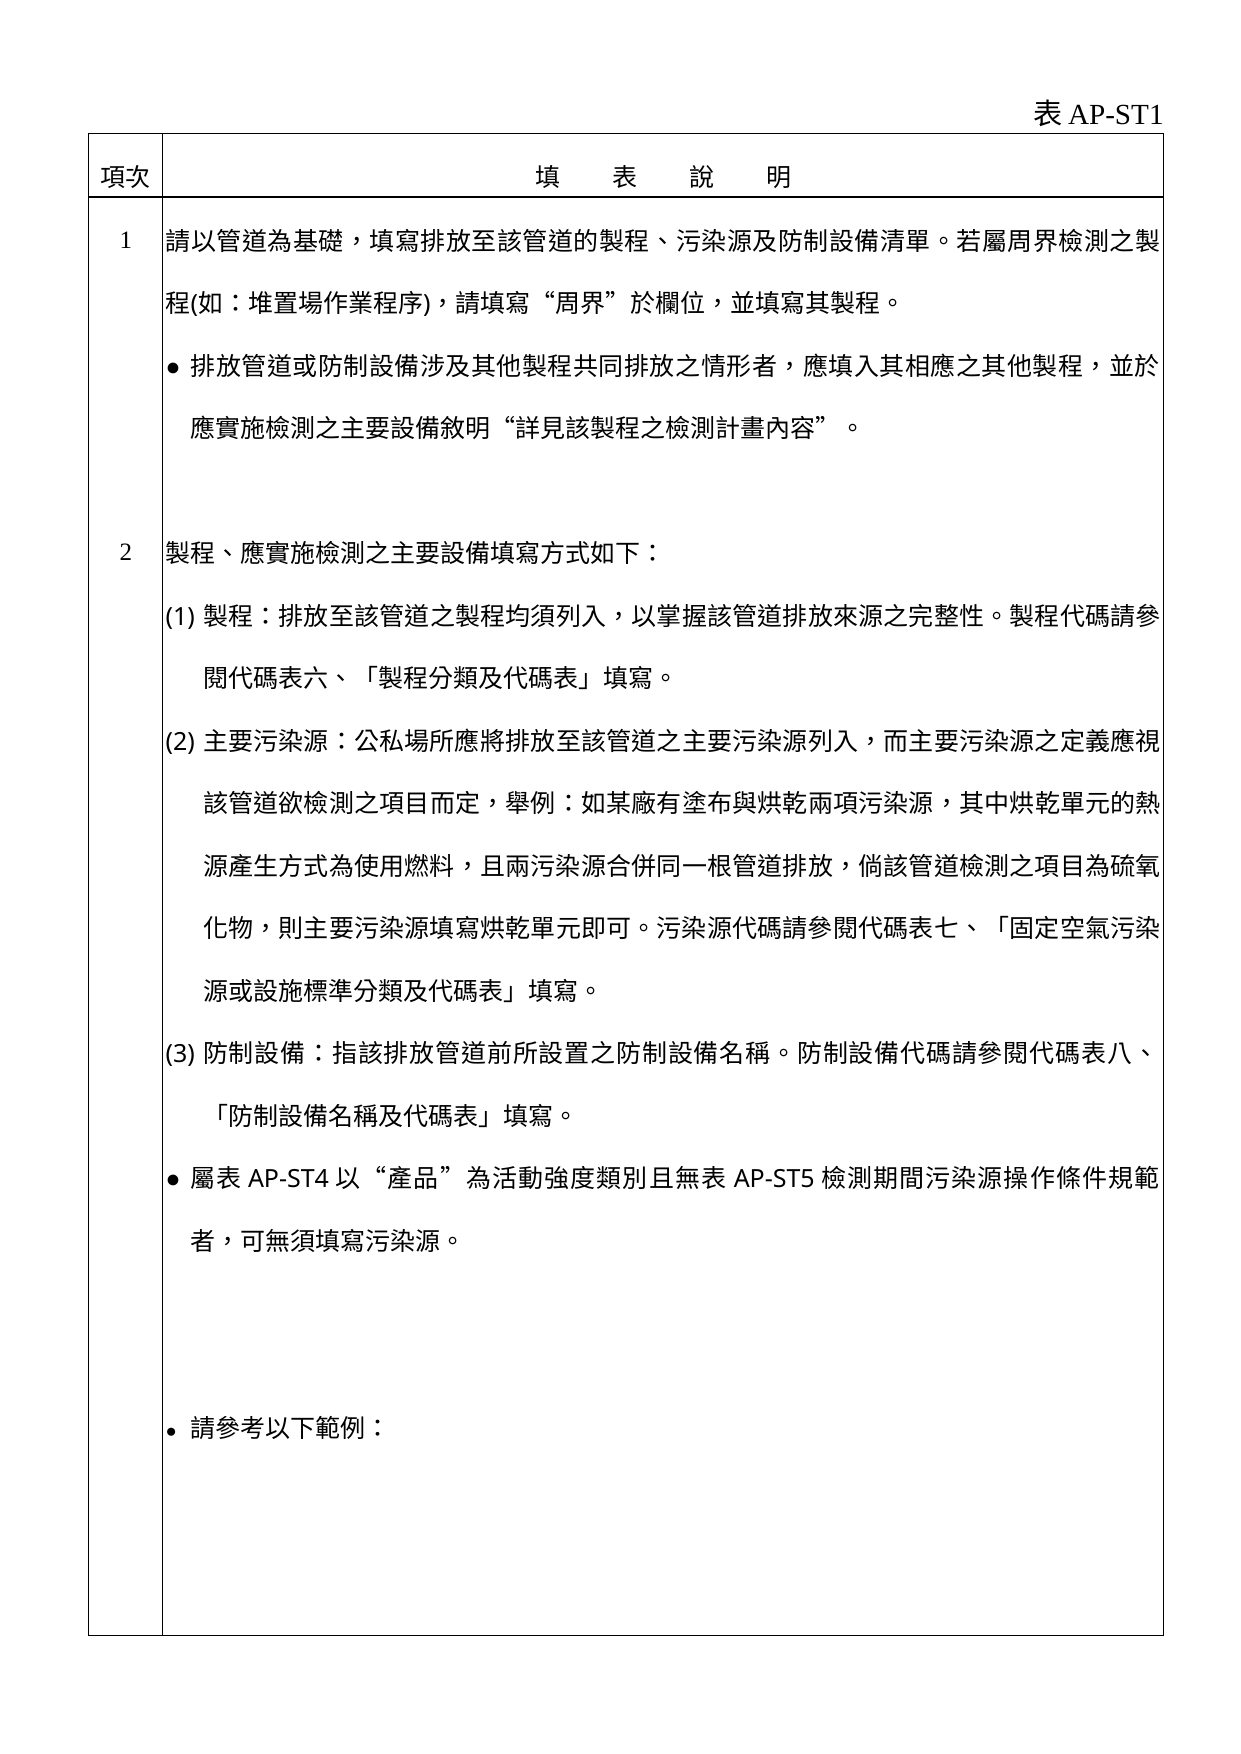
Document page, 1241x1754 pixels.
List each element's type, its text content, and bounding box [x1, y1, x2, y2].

table_cell 1 2 [89, 198, 162, 1635]
text 表AP-ST1 [89, 70, 1163, 133]
table_header 填表說明 [163, 134, 1163, 196]
table_cell 請以管道為基礎，填寫排放至該管道的製程、污染源及防制設備清單。若屬周界檢測之製程(如：堆置場作業程序)，請填寫“周界”於欄位，並填寫其製程。 排放管道或防制設備涉及其他製程共同排放之情形者，應填入其相應之其他製程，並於應實施檢測之主要設備敘明“詳見該製程之檢測計畫內容”。 製程、應實施檢測之主要設備填寫方式如下： 製程：排放至該管道之製程均須列入，以掌握該管道排放來源之完整性。製程代碼請參閱代碼表六、「製程分類及代碼表」填寫。 主要污染源：公私場所應將排放至該管道之主要污染源列入，而主要污染源之定義應視該管道欲檢測之項目而定，舉例：如某廠有塗布與烘乾兩項污染源，其中烘乾單元的熱源產生方式為使用燃料，且兩污染源合併同一根管道排放，倘該管道檢測之項目為硫氧化物，則主要污染源填寫烘乾單元即可。污染源代碼請參閱代碼表七、「固定空氣污染源或設施標準分類及代碼表」填寫。 防制設備：指該排放管道前所設置之防制設備名稱。防制設備代碼請參閱代碼表八、「防制設備名稱及代碼表」填寫。 屬表AP-ST4以“產品”為活動強度類別且無表AP-ST5檢測期間污染源操作條件規範者，可無須填寫污染源。 請參考以下範例： [163, 198, 1163, 1635]
table_header 項次 [89, 134, 162, 196]
